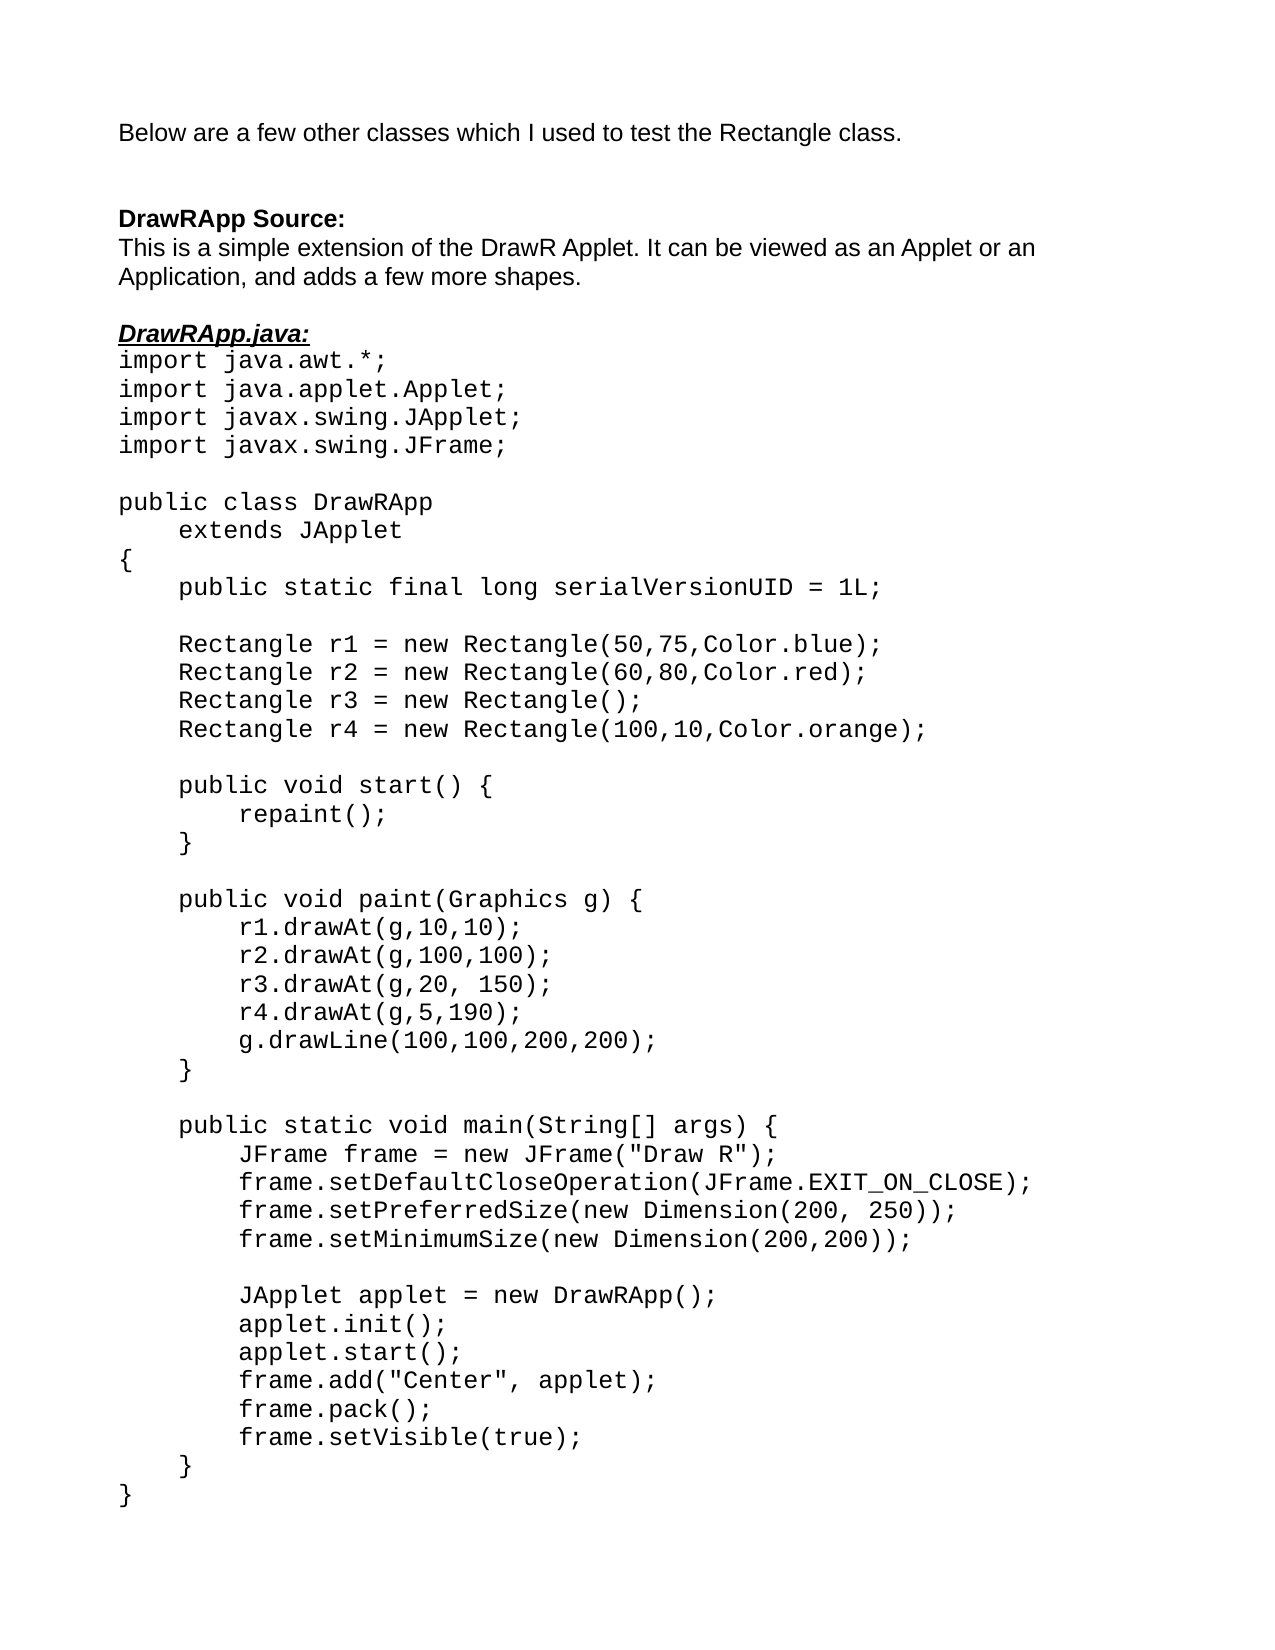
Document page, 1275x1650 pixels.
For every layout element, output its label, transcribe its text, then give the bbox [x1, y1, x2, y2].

text public static void main(String[] args) { [118, 1113, 1157, 1141]
text r4.drawAt(g,5,190); [118, 1000, 1157, 1028]
text { [118, 546, 1157, 575]
text public class DrawRApp [118, 490, 1157, 518]
text applet.start(); [118, 1340, 1157, 1368]
text } [118, 830, 1157, 858]
text applet.init(); [118, 1311, 1157, 1340]
text frame.add("Center", applet); [118, 1368, 1157, 1396]
text JFrame frame = new JFrame("Draw R"); [118, 1141, 1157, 1170]
text DrawRApp Source: [118, 204, 1157, 233]
text public static final long serialVersionUID = 1L; [118, 575, 1157, 603]
text } [118, 1453, 1157, 1481]
text r1.drawAt(g,10,10); [118, 915, 1157, 943]
text public void paint(Graphics g) { [118, 886, 1157, 915]
text import java.awt.*; [118, 348, 1157, 376]
text repaint(); [118, 801, 1157, 830]
text This is a simple extension of the DrawR Applet. It can be viewed as an Applet or an Application, and adds a few more shapes. [118, 233, 1157, 291]
text extends JApplet [118, 518, 1157, 546]
text frame.setDefaultCloseOperation(JFrame.EXIT_ON_CLOSE); [118, 1170, 1157, 1198]
text r2.drawAt(g,100,100); [118, 943, 1157, 971]
text frame.setVisible(true); [118, 1425, 1157, 1453]
text import java.applet.Applet; [118, 376, 1157, 405]
text import javax.swing.JApplet; [118, 405, 1157, 433]
text } [118, 1481, 1157, 1510]
text Rectangle r1 = new Rectangle(50,75,Color.blue); [118, 631, 1157, 660]
text Below are a few other classes which I used to test the Rectangle class. [118, 118, 1157, 147]
text r3.drawAt(g,20, 150); [118, 971, 1157, 1000]
text Rectangle r3 = new Rectangle(); [118, 688, 1157, 716]
text frame.setMinimumSize(new Dimension(200,200)); [118, 1226, 1157, 1255]
text Rectangle r2 = new Rectangle(60,80,Color.red); [118, 660, 1157, 688]
text g.drawLine(100,100,200,200); [118, 1028, 1157, 1056]
text frame.setPreferredSize(new Dimension(200, 250)); [118, 1198, 1157, 1226]
text } [118, 1056, 1157, 1085]
text public void start() { [118, 773, 1157, 801]
text import javax.swing.JFrame; [118, 433, 1157, 461]
text frame.pack(); [118, 1396, 1157, 1425]
text Rectangle r4 = new Rectangle(100,10,Color.orange); [118, 716, 1157, 745]
text JApplet applet = new DrawRApp(); [118, 1283, 1157, 1311]
text DrawRApp.java: [118, 319, 1157, 348]
